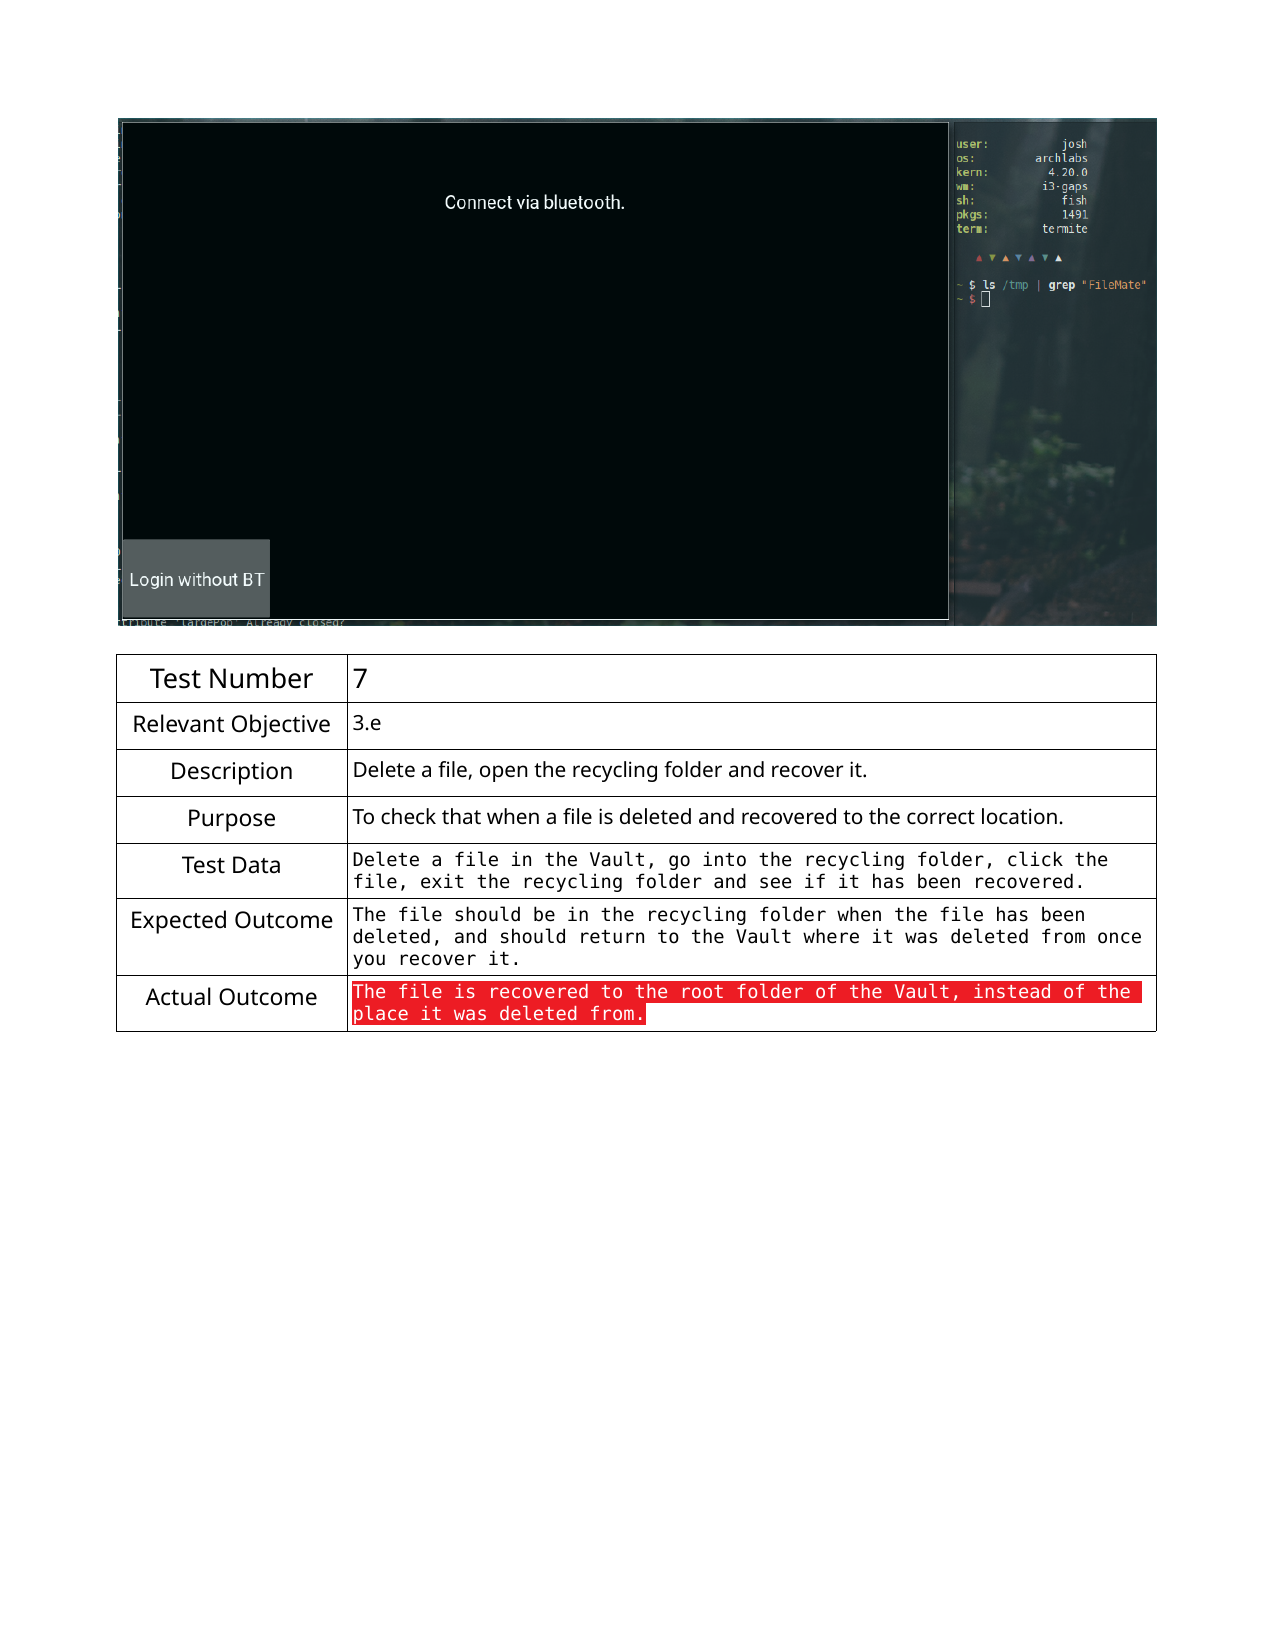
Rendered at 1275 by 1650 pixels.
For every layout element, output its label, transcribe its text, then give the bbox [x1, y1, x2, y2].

picture [118, 118, 1157, 626]
table_cell Purpose [117, 797, 347, 843]
table_cell Relevant Objective [117, 703, 347, 749]
table_cell The file should be in the recycling folder when the file has been deleted, and should return to the Vault where it was deleted from once you recover it. [348, 899, 1156, 975]
table_cell Delete a file in the Vault, go into the recycling folder, click the file, exit the recycling folder and see if it has been recovered. [348, 844, 1156, 898]
table_header 7 [348, 655, 1156, 702]
table_cell 3.e [348, 703, 1156, 749]
table_cell Delete a file, open the recycling folder and recover it. [348, 750, 1156, 796]
table_cell Test Data [117, 844, 347, 898]
table_header Test Number [117, 655, 347, 702]
table_cell Expected Outcome [117, 899, 347, 975]
table_cell Description [117, 750, 347, 796]
table_cell Actual Outcome [117, 976, 347, 1031]
table_cell To check that when a file is deleted and recovered to the correct location. [348, 797, 1156, 843]
table_cell The file is recovered to the root folder of the Vault, instead of the place it was deleted from. [348, 976, 1156, 1031]
